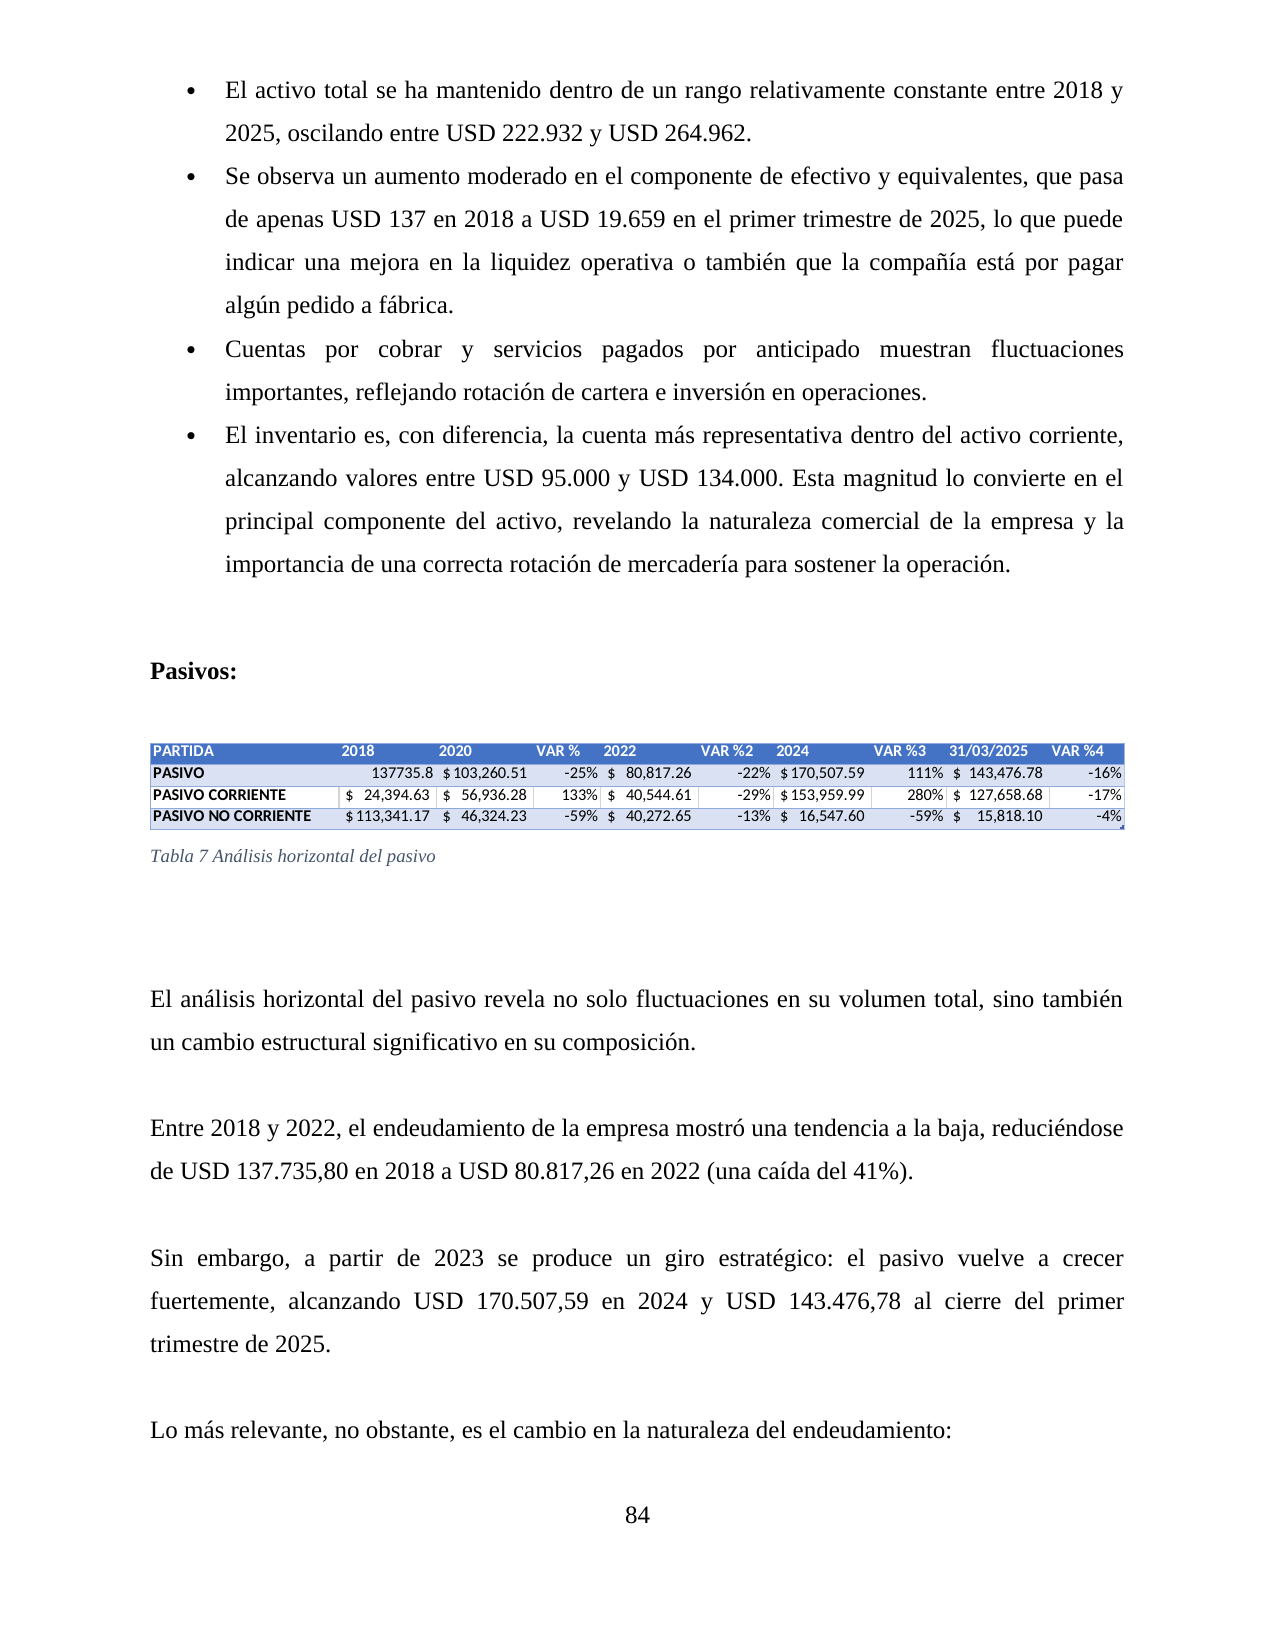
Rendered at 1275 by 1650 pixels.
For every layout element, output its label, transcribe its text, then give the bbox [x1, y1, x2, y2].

text Lo más relevante, no obstante, es el cambio en la naturaleza del endeudamiento: [150, 1415, 1125, 1444]
text Sin embargo, a partir de 2023 se produce un giro estratégico: el pasivo vuelve a crecer fuertemente, alcanzando USD 170.507,59 en 2024 y USD 143.476,78 al cierre del primer trimestre de 2025. [150, 1243, 1125, 1358]
subtitle Pasivos: [150, 656, 1125, 685]
list El inventario es, con diferencia, la cuenta más representativa dentro del activo corriente, alcanzando valores entre USD 95.000 y USD 134.000. Esta magnitud lo convierte en el principal componente del activo, revelando la naturaleza comercial de la empresa y la importancia de una correcta rotación de mercadería para sostener la operación. [187, 420, 1125, 578]
list Cuentas por cobrar y servicios pagados por anticipado muestran fluctuaciones importantes, reflejando rotación de cartera e inversión en operaciones. [187, 334, 1125, 406]
text El análisis horizontal del pasivo revela no solo fluctuaciones en su volumen total, sino también un cambio estructural significativo en su composición. [150, 984, 1125, 1056]
list Se observa un aumento moderado en el componente de efectivo y equivalentes, que pasa de apenas USD 137 en 2018 a USD 19.659 en el primer trimestre de 2025, lo que puede indicar una mejora en la liquidez operativa o también que la compañía está por pagar algún pedido a fábrica. [187, 161, 1125, 319]
list El activo total se ha mantenido dentro de un rango relativamente constante entre 2018 y 2025, oscilando entre USD 222.932 y USD 264.962. [187, 75, 1125, 147]
text Entre 2018 y 2022, el endeudamiento de la empresa mostró una tendencia a la baja, reduciéndose de USD 137.735,80 en 2018 a USD 80.817,26 en 2022 (una caída del 41%). [150, 1113, 1125, 1185]
text Tabla 7 Análisis horizontal del pasivo [150, 844, 1125, 866]
